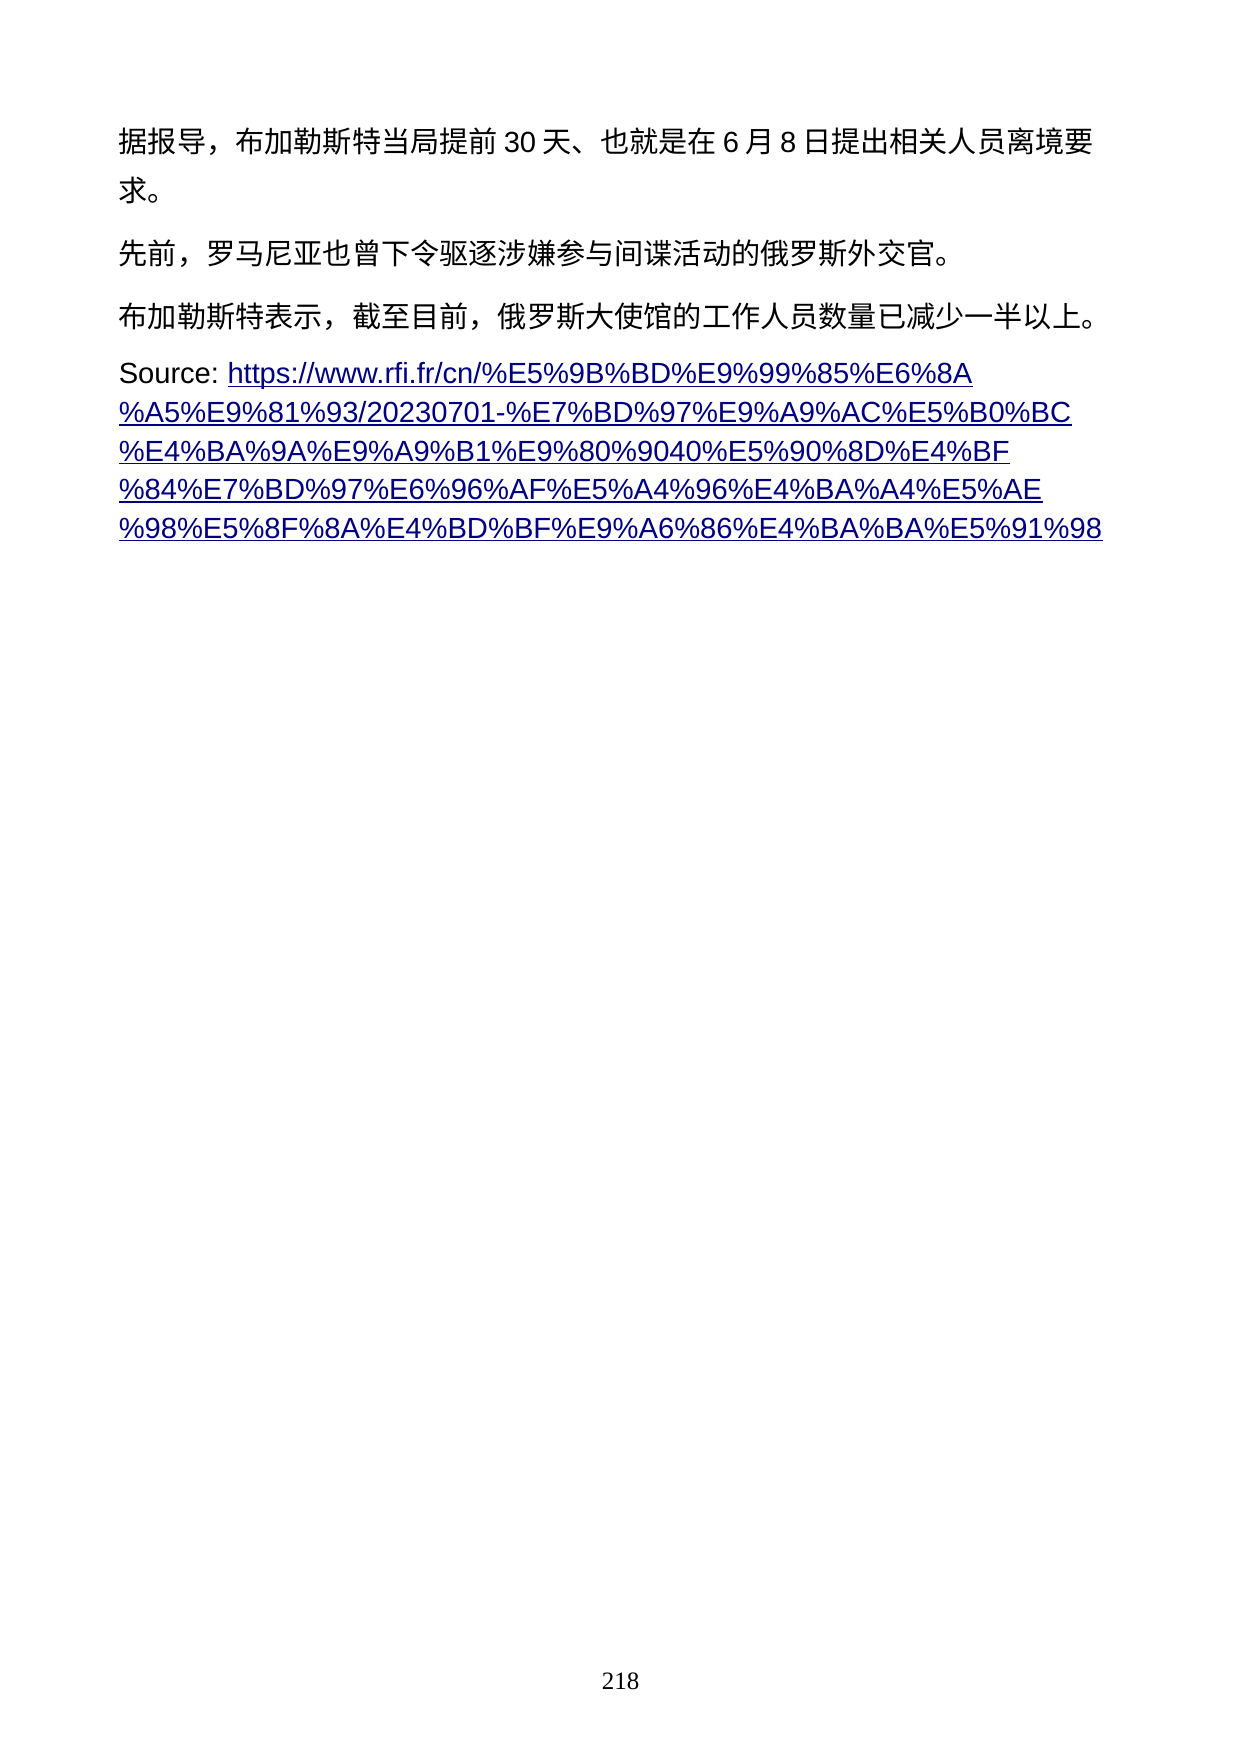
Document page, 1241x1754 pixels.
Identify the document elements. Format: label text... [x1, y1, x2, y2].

text 据报导，布加勒斯特当局提前30天、也就是在6月8日提出相关人员离境要求。 [118, 118, 1122, 209]
text 布加勒斯特表示，截至目前，俄罗斯大使馆的工作人员数量已减少一半以上。 [118, 293, 1122, 336]
text Source: https://www.rfi.fr/cn/%E5%9B%BD%E9%99%85%E6%8A%A5%E9%81%93/20230701-%E7%BD%97%E9%A9%AC%E5%B0%BC%E4%BA%9A%E9%A9%B1%E9%80%9040%E5%90%8D%E4%BF%84%E7%BD%97%E6%96%AF%E5%A4%96%E4%BA%A4%E5%AE%98%E5%8F%8A%E4%BD%BF%E9%A6%86%E4%BA%BA%E5%91%98 [118, 356, 1122, 544]
text 先前，罗马尼亚也曾下令驱逐涉嫌参与间谍活动的俄罗斯外交官。 [118, 230, 1122, 272]
